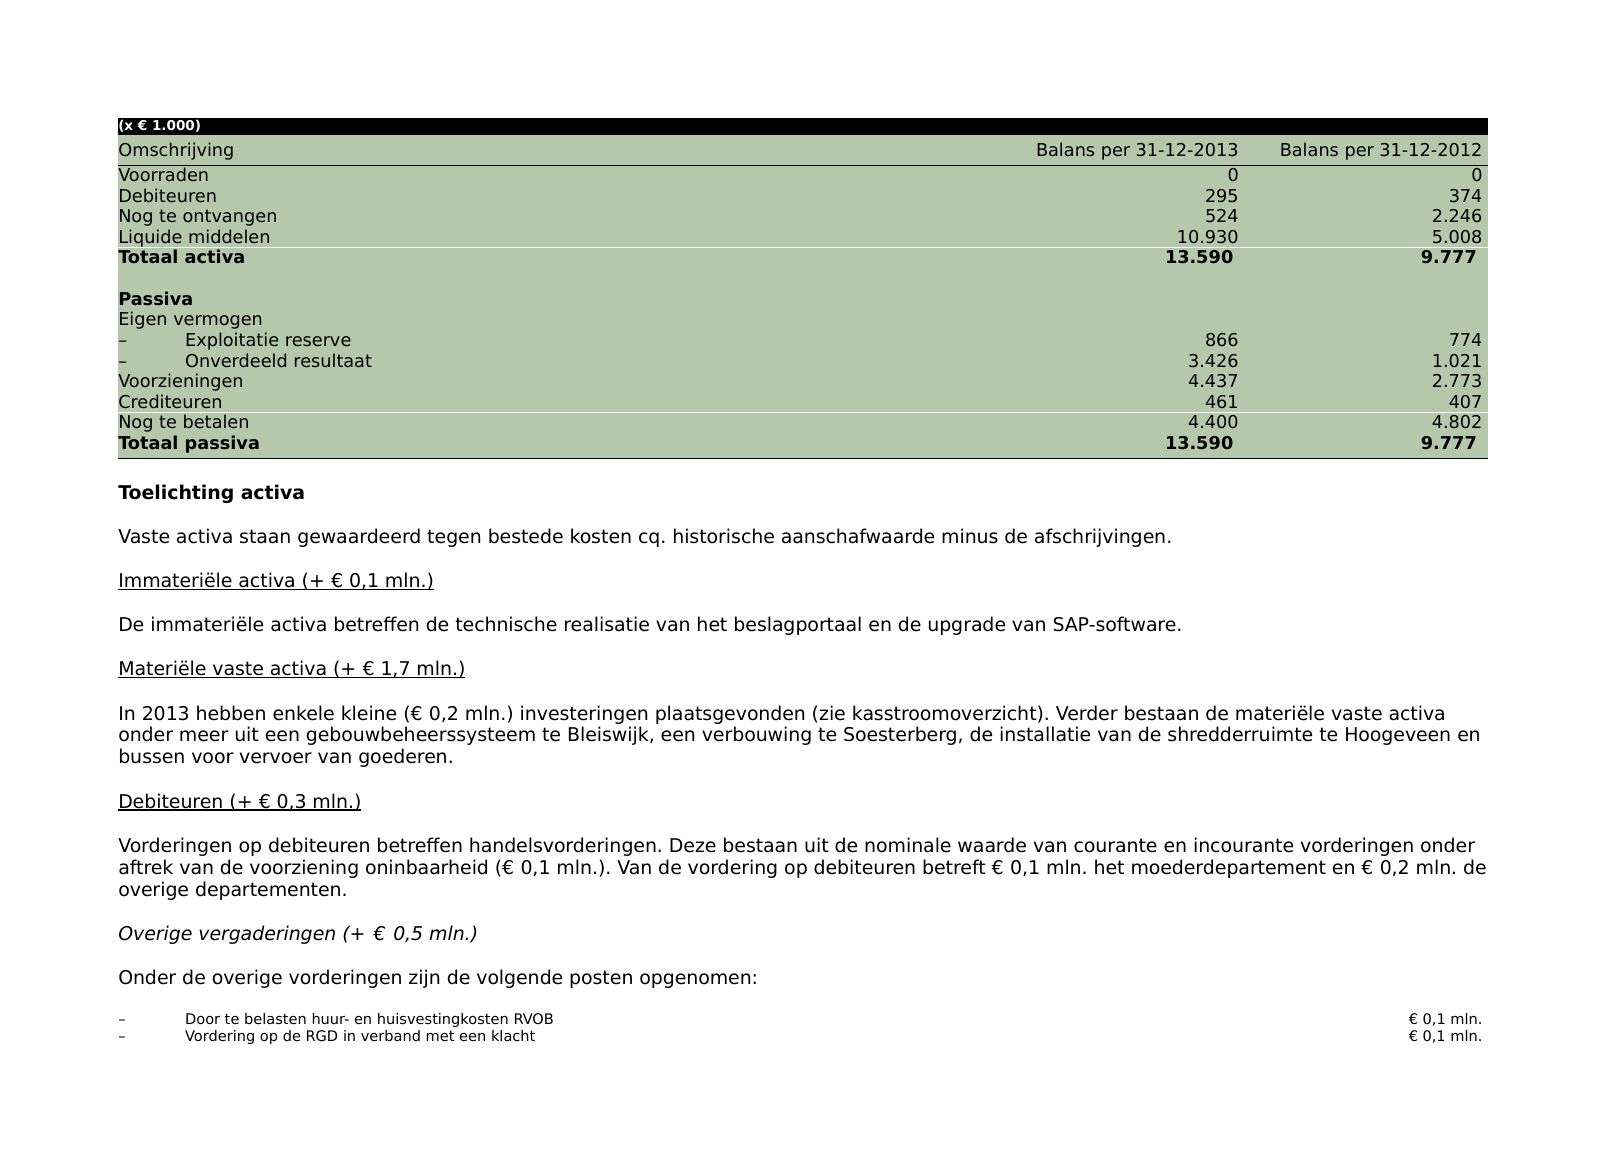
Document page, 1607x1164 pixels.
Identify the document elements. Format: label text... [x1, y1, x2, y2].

table_cell 9.777 [1245, 433, 1488, 458]
table_cell – [118, 1028, 179, 1045]
table_cell 0 [1001, 166, 1244, 186]
table_cell Passiva [118, 289, 1001, 309]
table_cell Nog te betalen [118, 413, 1001, 433]
table_cell [118, 268, 1001, 289]
table_cell 10.930 [1001, 227, 1244, 247]
text Onder de overige vorderingen zijn de volgende posten opgenomen: [118, 967, 1488, 989]
table_cell Vordering op de RGD in verband met een klacht [179, 1028, 1214, 1045]
table_cell 4.437 [1001, 371, 1244, 392]
text Vorderingen op debiteuren betreffen handelsvorderingen. Deze bestaan uit de nominale waarde van courante en incourante vorderingen onder aftrek van de voorziening oninbaarheid (€ 0,1 mln.). Van de vordering op debiteuren betreft € 0,1 mln. het moederdepartement en € 0,2 mln. de overige departementen. [118, 835, 1488, 901]
table_cell 866 [1001, 330, 1244, 351]
table_header € 0,1 mln. [1214, 1011, 1488, 1028]
table_cell – [118, 351, 179, 371]
subtitle Debiteuren (+ € 0,3 mln.) [118, 791, 1488, 812]
table_cell [1245, 309, 1488, 330]
table_header (x € 1.000) [118, 118, 1488, 134]
table_cell 4.802 [1245, 413, 1488, 433]
table_cell 774 [1245, 330, 1488, 351]
table_cell 524 [1001, 206, 1244, 227]
text Vaste activa staan gewaardeerd tegen bestede kosten cq. historische aanschafwaarde minus de afschrijvingen. [118, 526, 1488, 548]
table_header Door te belasten huur- en huisvestingkosten RVOB [179, 1011, 1214, 1028]
table_cell Voorraden [118, 166, 1001, 186]
table_cell Exploitatie reserve [179, 330, 1001, 351]
table_cell [1245, 289, 1488, 309]
table_header – [118, 1011, 179, 1028]
table_cell – [118, 330, 179, 351]
table_cell 9.777 [1245, 248, 1488, 268]
table_cell Totaal passiva [118, 433, 1001, 458]
table_cell 3.426 [1001, 351, 1244, 371]
table_cell Totaal activa [118, 248, 1001, 268]
table_cell Crediteuren [118, 392, 1001, 412]
table_cell Voorzieningen [118, 371, 1001, 392]
table_cell 4.400 [1001, 413, 1244, 433]
table_cell 407 [1245, 392, 1488, 412]
text De immateriële activa betreffen de technische realisatie van het beslagportaal en de upgrade van SAP-software. [118, 614, 1488, 636]
table_cell [1001, 289, 1244, 309]
subtitle Overige vergaderingen (+ € 0,5 mln.) [118, 923, 1488, 945]
text In 2013 hebben enkele kleine (€ 0,2 mln.) investeringen plaatsgevonden (zie kasstroomoverzicht). Verder bestaan de materiële vaste activa onder meer uit een gebouwbeheerssysteem te Bleiswijk, een verbouwing te Soesterberg, de installatie van de shredderruimte te Hoogeveen en bussen voor vervoer van goederen. [118, 702, 1488, 768]
subtitle Toelichting activa [118, 482, 1488, 503]
table_cell 13.590 [1001, 433, 1244, 458]
table_cell Eigen vermogen [118, 309, 1001, 330]
subtitle Immateriële activa (+ € 0,1 mln.) [118, 570, 1488, 592]
table_cell 0 [1245, 166, 1488, 186]
table_cell Nog te ontvangen [118, 206, 1001, 227]
table_cell Omschrijving [118, 135, 1001, 165]
table_cell 2.773 [1245, 371, 1488, 392]
table_cell 461 [1001, 392, 1244, 412]
table_cell [1001, 309, 1244, 330]
table_cell € 0,1 mln. [1214, 1028, 1488, 1045]
table_cell 295 [1001, 186, 1244, 206]
table_cell [1245, 268, 1488, 289]
table_cell Balans per 31-12-2013 [1001, 135, 1244, 165]
table_cell Debiteuren [118, 186, 1001, 206]
table_cell 374 [1245, 186, 1488, 206]
table_cell 1.021 [1245, 351, 1488, 371]
table_cell 2.246 [1245, 206, 1488, 227]
subtitle Materiële vaste activa (+ € 1,7 mln.) [118, 658, 1488, 680]
table_cell 5.008 [1245, 227, 1488, 247]
table_cell Liquide middelen [118, 227, 1001, 247]
table_cell [1001, 268, 1244, 289]
table_cell 13.590 [1001, 248, 1244, 268]
table_cell Balans per 31-12-2012 [1245, 135, 1488, 165]
table_cell Onverdeeld resultaat [179, 351, 1001, 371]
